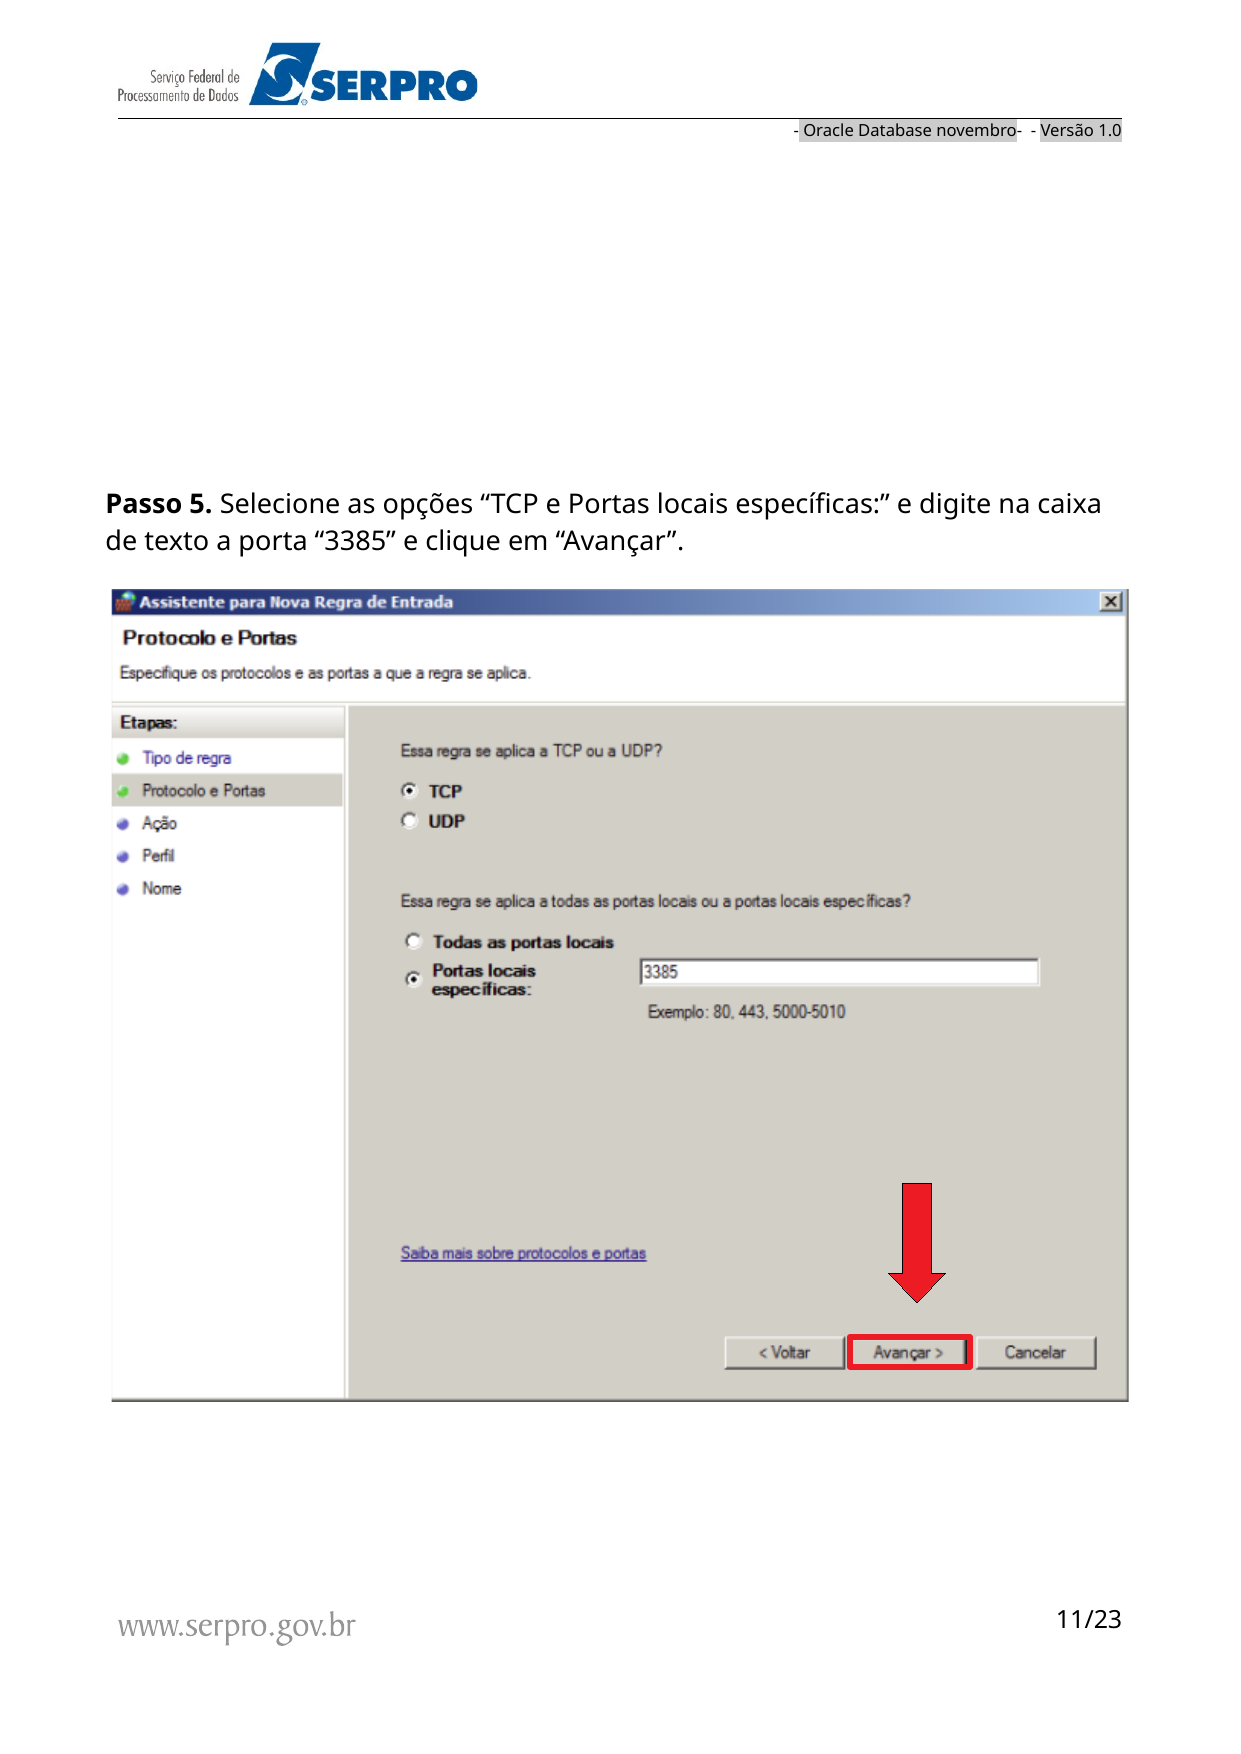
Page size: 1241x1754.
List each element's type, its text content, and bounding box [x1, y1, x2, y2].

picture [118, 41, 478, 106]
picture [111, 589, 1129, 1402]
text Passo 5. Selecione as opções “TCP e Portas locais específicas:” e digite na caixa de texto a porta “3385” e clique em “Avançar”. [105, 484, 1122, 558]
